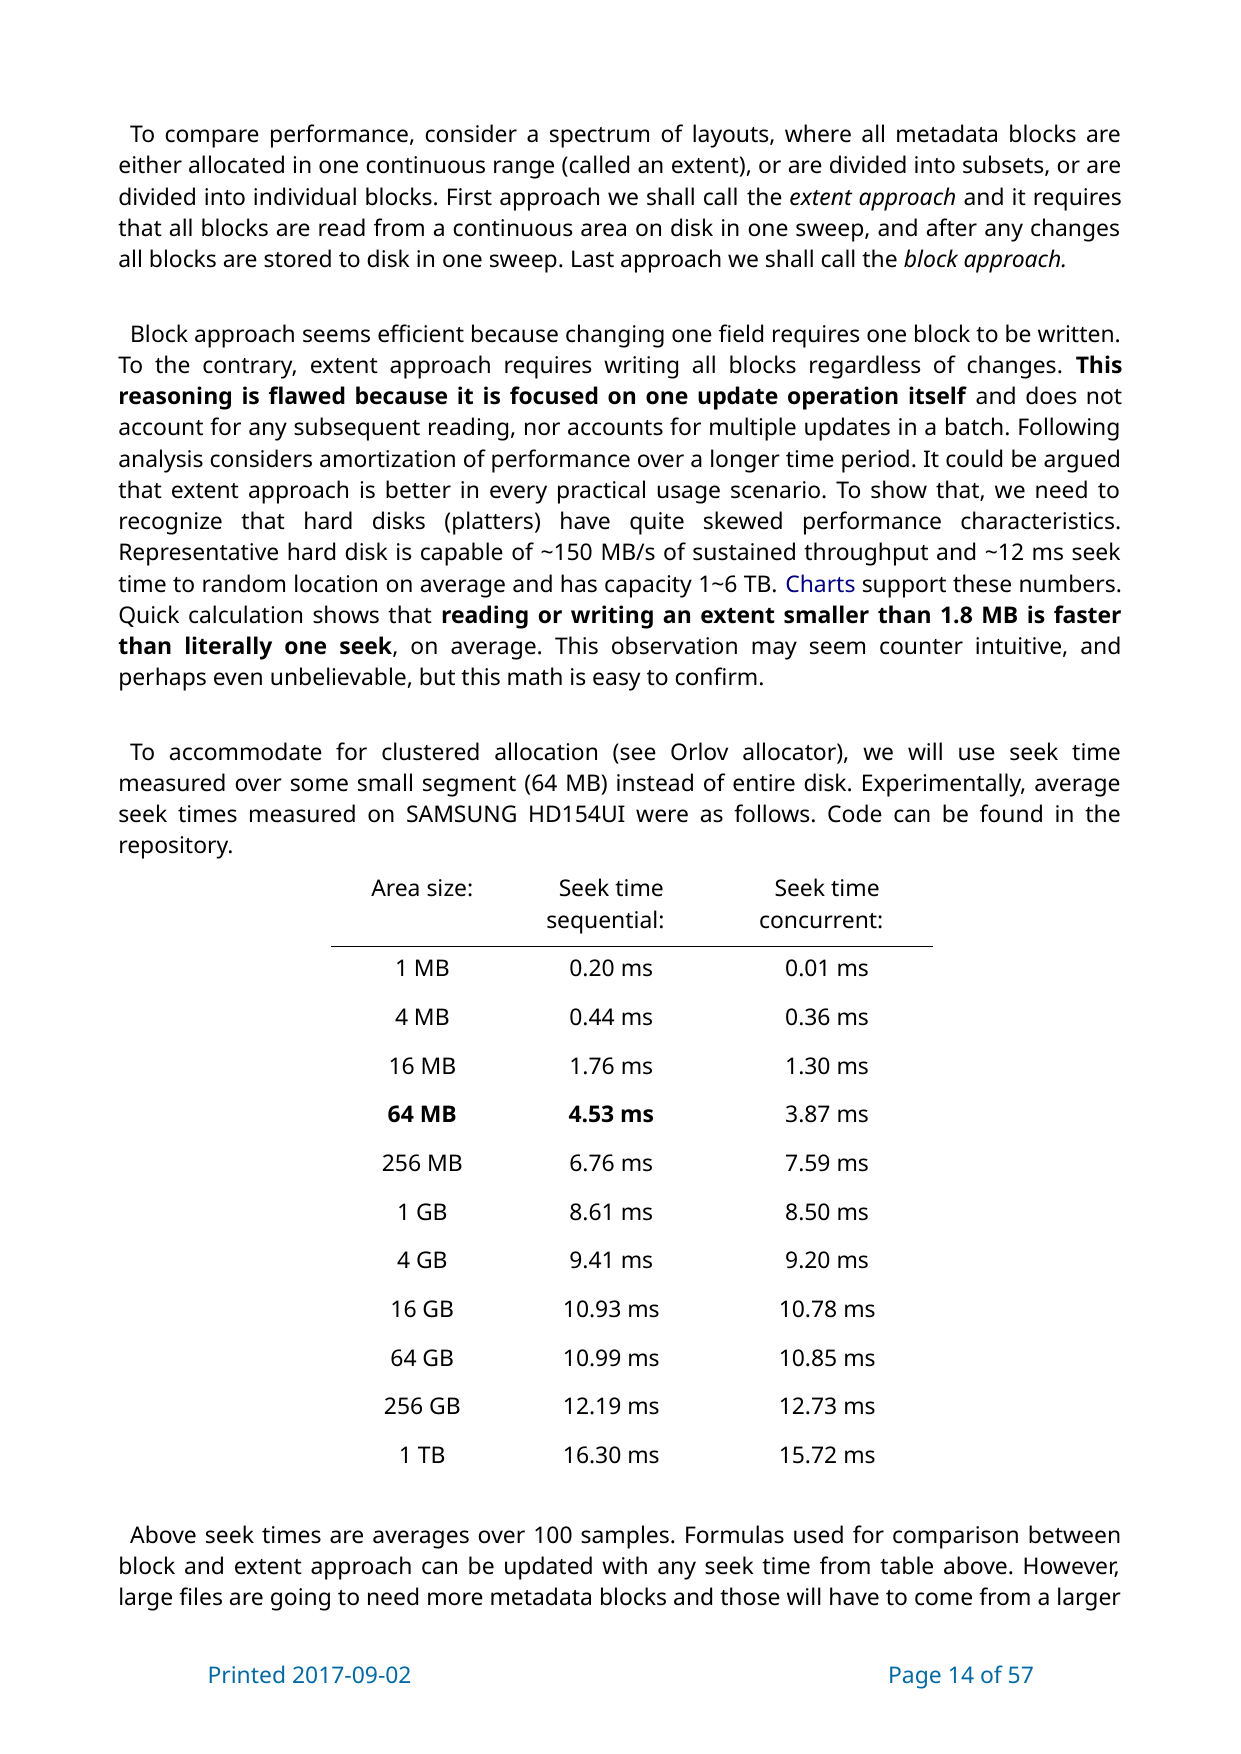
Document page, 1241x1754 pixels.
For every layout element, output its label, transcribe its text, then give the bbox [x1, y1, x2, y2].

table_cell [118, 1384, 331, 1433]
table_header Seek time sequential: [501, 867, 709, 946]
table_cell 16 MB [331, 1044, 501, 1092]
table_cell [118, 1141, 331, 1190]
table_cell 10.78 ms [709, 1287, 933, 1336]
table_cell 64 MB [331, 1093, 501, 1141]
text To accommodate for clustered allocation (see Orlov allocator), we will use seek time measured over some small segment (64 MB) instead of entire disk. Experimentally, average seek times measured on SAMSUNG HD154UI were as follows. Code can be found in the repository. [118, 736, 1122, 861]
table_cell 4 MB [331, 995, 501, 1044]
table_cell [933, 1044, 1122, 1092]
table_cell [933, 946, 1122, 995]
table_cell 10.93 ms [501, 1287, 709, 1336]
table_cell 1 TB [331, 1433, 501, 1482]
table_cell [118, 1093, 331, 1141]
table_header Seek time concurrent: [709, 867, 933, 946]
table_cell [933, 1384, 1122, 1433]
table_cell 6.76 ms [501, 1141, 709, 1190]
table_cell [118, 1239, 331, 1287]
table_cell 1 GB [331, 1190, 501, 1238]
table_cell [118, 1190, 331, 1238]
table_cell [933, 1336, 1122, 1384]
table_cell 16.30 ms [501, 1433, 709, 1482]
table_cell 256 GB [331, 1384, 501, 1433]
table_cell 0.44 ms [501, 995, 709, 1044]
table_cell [118, 1433, 331, 1482]
table_cell 4.53 ms [501, 1093, 709, 1141]
table_header [118, 867, 331, 946]
table_cell 64 GB [331, 1336, 501, 1384]
table_cell [933, 1190, 1122, 1238]
table_cell [118, 995, 331, 1044]
table_cell 7.59 ms [709, 1141, 933, 1190]
table_cell [933, 995, 1122, 1044]
table_header [933, 867, 1122, 946]
table_cell 8.50 ms [709, 1190, 933, 1238]
table_cell 16 GB [331, 1287, 501, 1336]
table_cell 9.41 ms [501, 1239, 709, 1287]
table_cell 9.20 ms [709, 1239, 933, 1287]
table_cell [118, 1044, 331, 1092]
table_cell 12.73 ms [709, 1384, 933, 1433]
table_cell [118, 1287, 331, 1336]
table_cell 256 MB [331, 1141, 501, 1190]
table_cell 3.87 ms [709, 1093, 933, 1141]
table_cell 1.76 ms [501, 1044, 709, 1092]
table_cell [933, 1433, 1122, 1482]
table_cell [933, 1093, 1122, 1141]
table_cell 0.36 ms [709, 995, 933, 1044]
table_cell 10.85 ms [709, 1336, 933, 1384]
table_cell 8.61 ms [501, 1190, 709, 1238]
table_cell [933, 1287, 1122, 1336]
table_header Area size: [331, 867, 501, 946]
table_cell [933, 1141, 1122, 1190]
table_cell [118, 946, 331, 995]
table_cell 12.19 ms [501, 1384, 709, 1433]
table_cell 1 MB [331, 947, 501, 995]
table_cell [933, 1239, 1122, 1287]
table_cell 4 GB [331, 1239, 501, 1287]
table_cell 10.99 ms [501, 1336, 709, 1384]
table_cell 0.01 ms [709, 947, 933, 995]
table_cell 0.20 ms [501, 947, 709, 995]
text Block approach seems efficient because changing one field requires one block to be written. To the contrary, extent approach requires writing all blocks regardless of changes. This reasoning is flawed because it is focused on one update operation itself and does not account for any subsequent reading, nor accounts for multiple updates in a batch. Following analysis considers amortization of performance over a longer time period. It could be argued that extent approach is better in every practical usage scenario. To show that, we need to recognize that hard disks (platters) have quite skewed performance characteristics. Representative hard disk is capable of ~150 MB/s of sustained throughput and ~12 ms seek time to random location on average and has capacity 1~6 TB. Charts support these numbers. Quick calculation shows that reading or writing an extent smaller than 1.8 MB is faster than literally one seek, on average. This observation may seem counter intuitive, and perhaps even unbelievable, but this math is easy to confirm. [118, 317, 1122, 692]
text To compare performance, consider a spectrum of layouts, where all metadata blocks are either allocated in one continuous range (called an extent), or are divided into subsets, or are divided into individual blocks. First approach we shall call the extent approach and it requires that all blocks are read from a continuous area on disk in one sweep, and after any changes all blocks are stored to disk in one sweep. Last approach we shall call the block approach. [118, 118, 1122, 274]
table_cell 1.30 ms [709, 1044, 933, 1092]
table_cell 15.72 ms [709, 1433, 933, 1482]
table_cell [118, 1336, 331, 1384]
text Above seek times are averages over 100 samples. Formulas used for comparison between block and extent approach can be updated with any seek time from table above. However, large files are going to need more metadata blocks and those will have to come from a larger [118, 1519, 1122, 1613]
